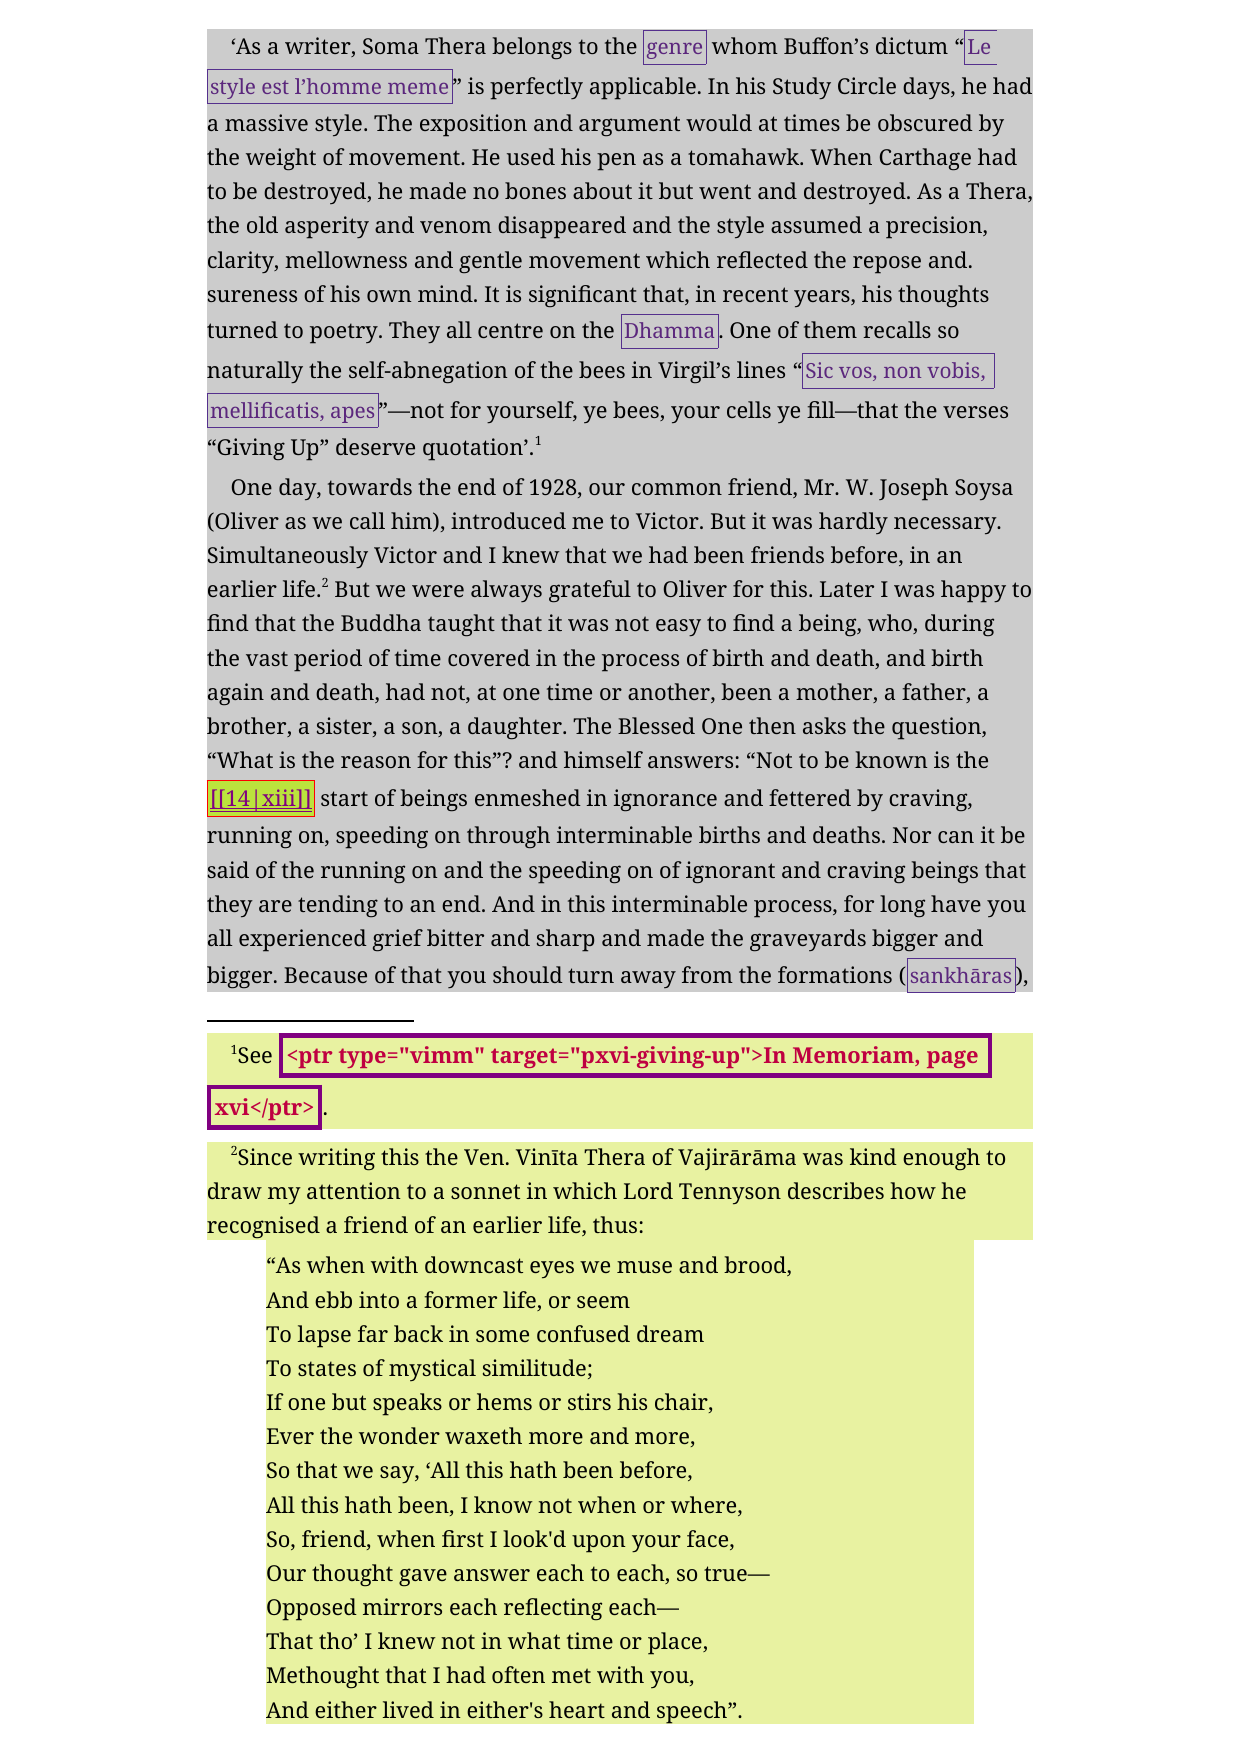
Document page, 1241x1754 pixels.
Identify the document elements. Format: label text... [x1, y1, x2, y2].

text One day, towards the end of 1928, our common friend, Mr. W. Joseph Soysa (Oliver as we call him), introduced me to Victor. But it was hardly necessary. Simultaneously Victor and I knew that we had been friends before, in an earlier life. But we were always grateful to Oliver for this. Later I was happy to find that the Buddha taught that it was not easy to find a being, who, during the vast period of time covered in the process of birth and death, and birth again and death, had not, at one time or another, been a mother, a father, a brother, a sister, a son, a daughter. The Blessed One then asks the question, “What is the reason for this”? and himself answers: “Not to be known is the [[14|xiii]] start of beings enmeshed in ignorance and fettered by craving, running on, speeding on through interminable births and deaths. Nor can it be said of the running on and the speeding on of ignorant and craving beings that they are tending to an end. And in this interminable process, for long have you all experienced grief bitter and sharp and made the graveyards bigger and bigger. Because of that you should turn away from the formations (sankhāras), [207, 472, 1033, 992]
text See <ptr type="vimm" target="pxvi-giving-up">In Memoriam, page xvi</ptr>. [207, 1033, 1033, 1129]
text ‘As a writer, Soma Thera belongs to the genre whom Buffon’s dictum “Le style est l’homme meme” is perfectly applicable. In his Study Circle days, he had a massive style. The exposition and argument would at times be obscured by the weight of movement. He used his pen as a tomahawk. When Carthage had to be destroyed, he made no bones about it but went and destroyed. As a Thera, the old asperity and venom disappeared and the style assumed a precision, clarity, mellowness and gentle movement which reflected the repose and. sureness of his own mind. It is significant that, in recent years, his thoughts turned to poetry. They all centre on the Dhamma. One of them recalls so naturally the self-abnegation of the bees in Virgil’s lines “Sic vos, non vobis, mellificatis, apes”—not for yourself, ye bees, your cells ye fill—that the verses “Giving Up” deserve quotation’. [207, 29, 1033, 461]
text “As when with downcast eyes we muse and brood, And ebb into a former life, or seem To lapse far back in some confused dream To states of mystical similitude; If one but speaks or hems or stirs his chair, Ever the wonder waxeth more and more, So that we say, ‘All this hath been before, All this hath been, I know not when or where, So, friend, when first I look'd upon your face, Our thought gave answer each to each, so true— Opposed mirrors each reflecting each— That tho’ I knew not in what time or place, Methought that I had often met with you, And either lived in either's heart and speech”. [266, 1251, 974, 1724]
text Since writing this the Ven. Vinīta Thera of Vajirārāma was kind enough to draw my attention to a sonnet in which Lord Tennyson describes how he recognised a friend of an earlier life, thus: [207, 1142, 1033, 1240]
